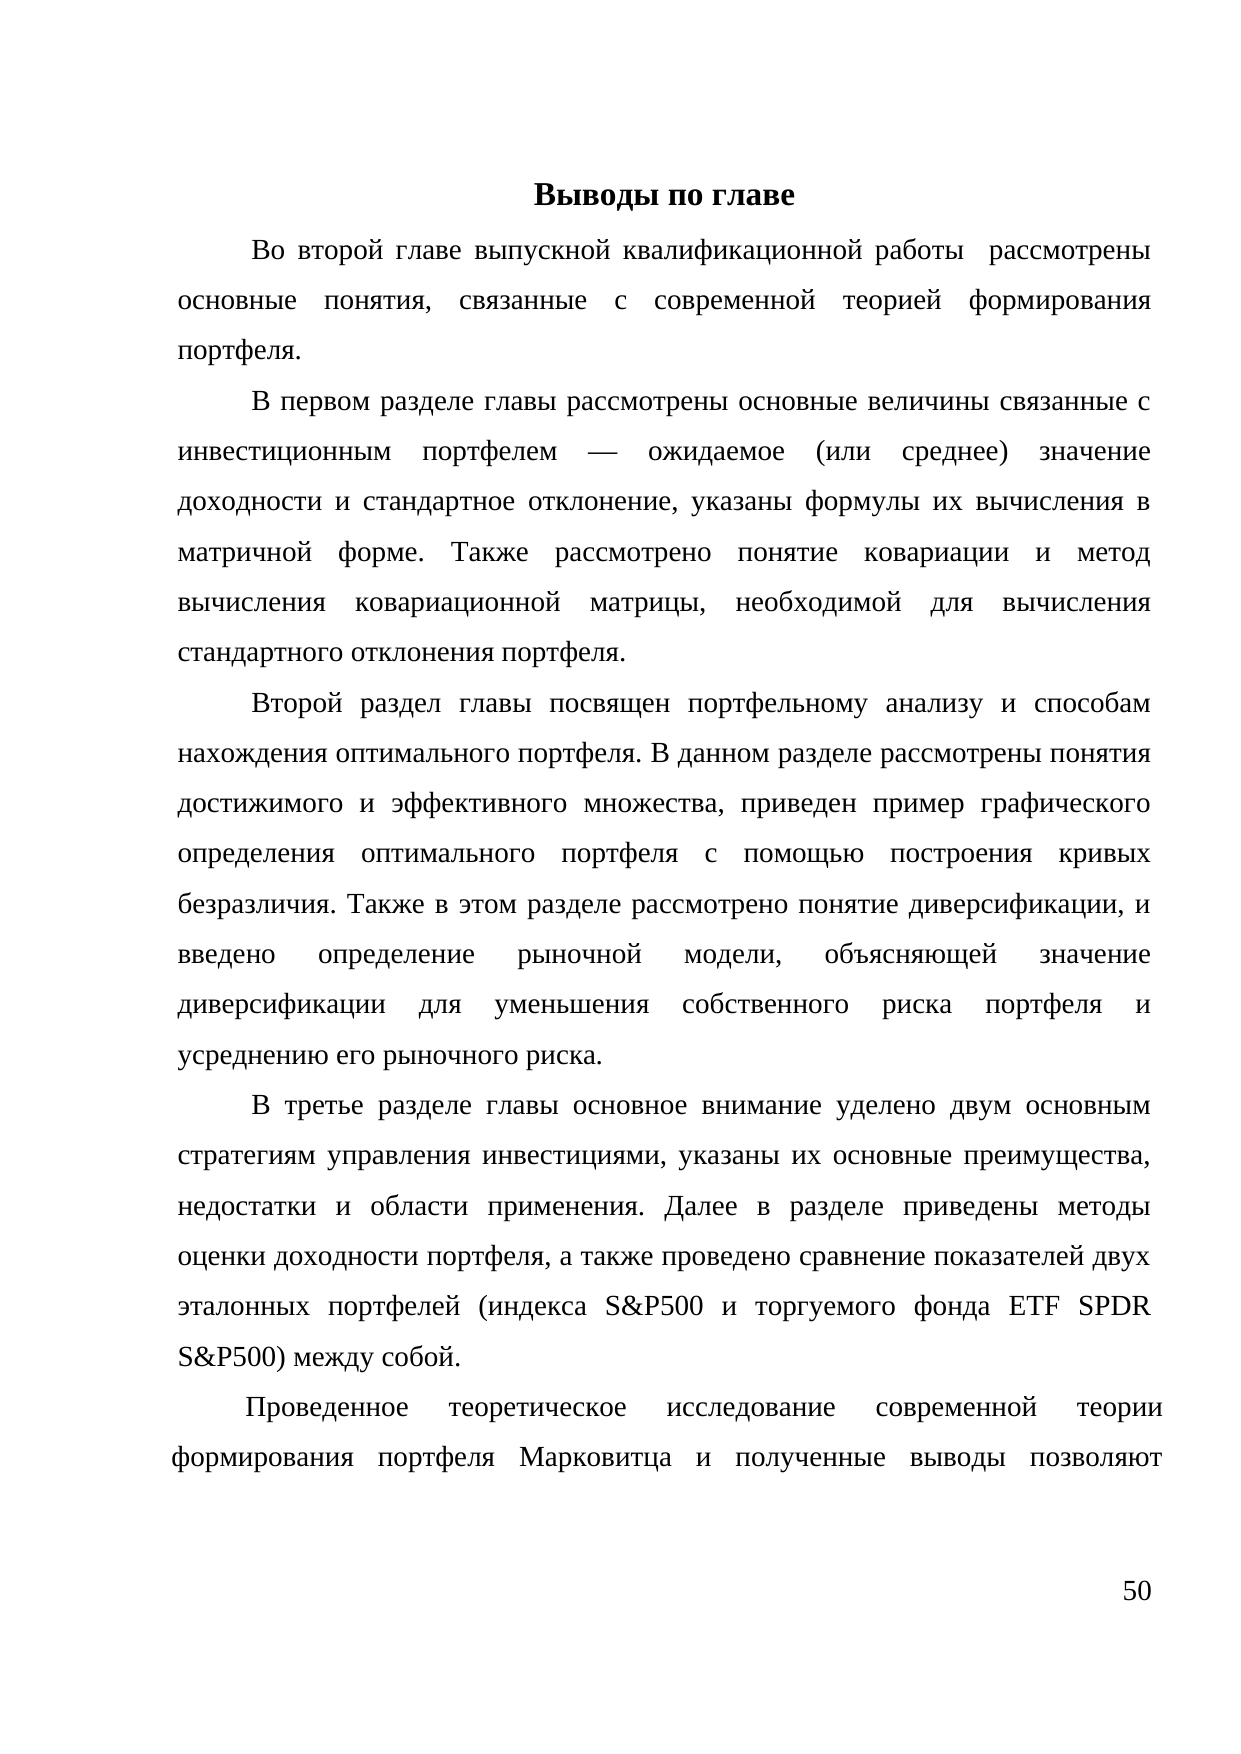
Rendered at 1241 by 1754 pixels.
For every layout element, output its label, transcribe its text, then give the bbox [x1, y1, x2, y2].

subtitle Выводы по главе [177, 174, 1152, 213]
text В третье разделе главы основное внимание уделено двум основным стратегиям управления инвестициями, указаны их основные преимущества, недостатки и области применения. Далее в разделе приведены методы оценки доходности портфеля, а также проведено сравнение показателей двух эталонных портфелей (индекса S&P500 и торгуемого фонда ETF SPDR S&P500) между собой. [177, 1087, 1152, 1372]
text Проведенное теоретическое исследование современной теории формирования портфеля Марковитца и полученные выводы позволяют [171, 1389, 1163, 1473]
text В первом разделе главы рассмотрены основные величины связанные с инвестиционным портфелем — ожидаемое (или среднее) значение доходности и стандартное отклонение, указаны формулы их вычисления в матричной форме. Также рассмотрено понятие ковариации и метод вычисления ковариационной матрицы, необходимой для вычисления стандартного отклонения портфеля. [177, 383, 1152, 668]
text Второй раздел главы посвящен портфельному анализу и способам нахождения оптимального портфеля. В данном разделе рассмотрены понятия достижимого и эффективного множества, приведен пример графического определения оптимального портфеля с помощью построения кривых безразличия. Также в этом разделе рассмотрено понятие диверсификации, и введено определение рыночной модели, объясняющей значение диверсификации для уменьшения собственного риска портфеля и усреднению его рыночного риска. [177, 685, 1152, 1070]
text Во второй главе выпускной квалификационной работы рассмотрены основные понятия, связанные с современной теорией формирования портфеля. [177, 232, 1152, 366]
